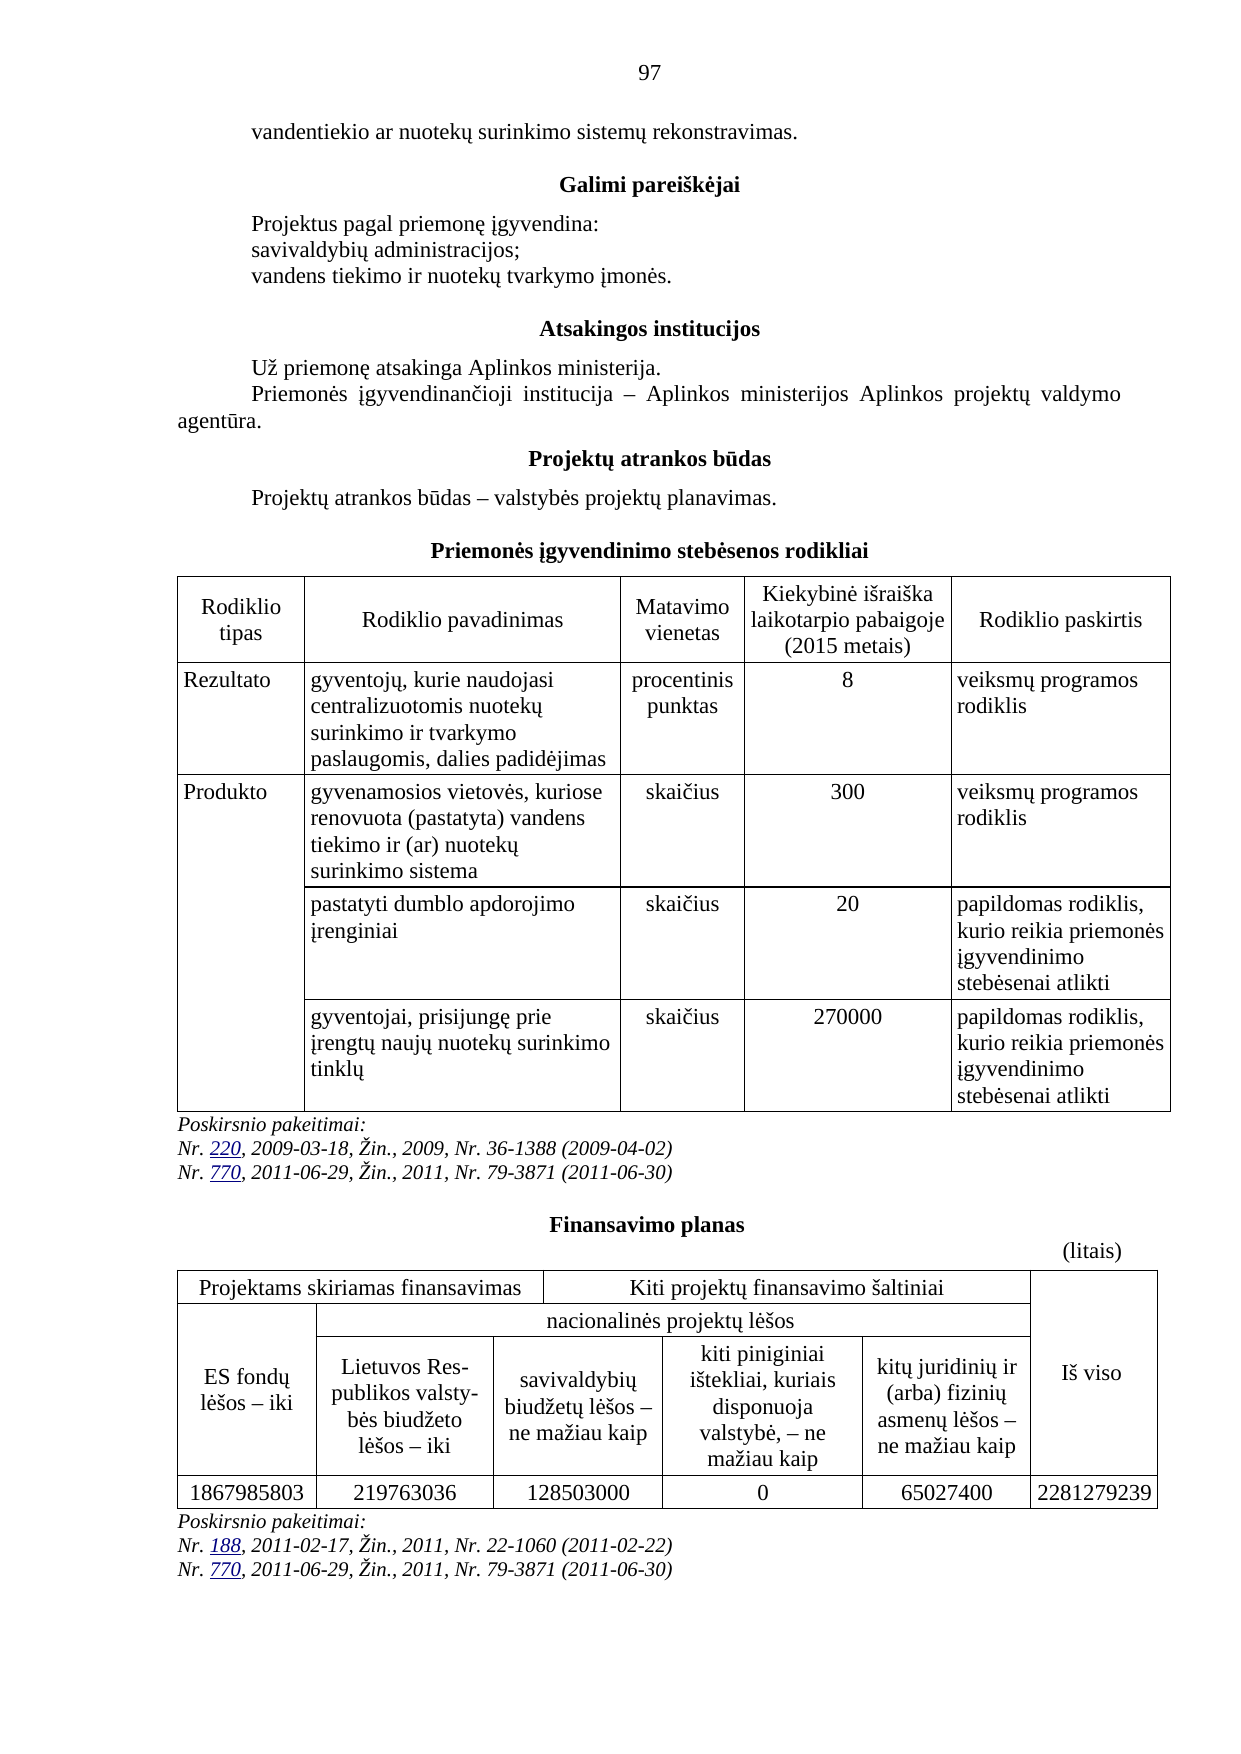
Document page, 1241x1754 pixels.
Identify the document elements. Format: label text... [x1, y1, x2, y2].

text Priemonės įgyvendinančioji institucija – Aplinkos ministerijos Aplinkos projektų valdymo agentūra. [177, 380, 1122, 433]
table_cell 20 [745, 888, 951, 999]
text Projektus pagal priemonę įgyvendina: [177, 210, 1122, 236]
table_cell papildomas rodiklis, kurio reikia priemonės įgyvendinimo stebėsenai atlikti [952, 1000, 1170, 1111]
table_header Matavimo vienetas [621, 577, 744, 662]
table_cell 65027400 [863, 1476, 1030, 1508]
table_header Iš viso [1031, 1271, 1157, 1475]
table_header Kiti projektų finansavimo šaltiniai [544, 1271, 1030, 1303]
table_header Kiekybinė išraiška laikotarpio pabaigoje (2015 metais) [745, 577, 951, 662]
table_cell 219763036 [317, 1476, 493, 1508]
table_cell veiksmų programos rodiklis [952, 663, 1170, 774]
table_cell 128503000 [494, 1476, 662, 1508]
text Poskirsnio pakeitimai: [177, 1509, 1122, 1533]
text Nr. 188, 2011-02-17, Žin., 2011, Nr. 22-1060 (2011-02-22) [177, 1533, 1122, 1557]
text Nr. 770, 2011-06-29, Žin., 2011, Nr. 79-3871 (2011-06-30) [177, 1557, 1122, 1581]
text Atsakingos institucijos [177, 315, 1122, 341]
table_cell savivaldybių biudžetų lėšos – ne mažiau kaip [494, 1337, 662, 1475]
table_cell 300 [745, 775, 951, 886]
table_cell kitų juridinių ir (arba) fizinių asmenų lėšos – ne mažiau kaip [863, 1337, 1030, 1475]
table_cell gyventojų, kurie naudojasi centralizuotomis nuotekų surinkimo ir tvarkymo paslaugomis, dalies padidėjimas [305, 663, 620, 774]
table_cell Lietuvos Res­publikos valsty­bės biudžeto lėšos – iki [317, 1337, 493, 1475]
text (litais) [177, 1237, 1122, 1263]
table_cell ES fondų lėšos – iki [178, 1304, 316, 1475]
text Nr. 770, 2011-06-29, Žin., 2011, Nr. 79-3871 (2011-06-30) [177, 1160, 1122, 1184]
text Poskirsnio pakeitimai: [177, 1112, 1122, 1136]
text Projektų atrankos būdas [177, 446, 1122, 472]
table_cell Produkto [178, 775, 304, 999]
table_cell [178, 999, 304, 1111]
table_cell procentinis punktas [621, 663, 744, 774]
table_cell skaičius [621, 775, 744, 886]
table_cell 270000 [745, 1000, 951, 1111]
text savivaldybių administracijos; [177, 236, 1122, 262]
text vandens tiekimo ir nuotekų tvarkymo įmonės. [177, 262, 1122, 289]
table_cell 8 [745, 663, 951, 774]
table_cell Rezultato [178, 663, 304, 774]
table_cell kiti piniginiai ištekliai, kuriais disponuoja valstybė, – ne mažiau kaip [663, 1337, 862, 1475]
table_cell 1867985803 [178, 1476, 316, 1508]
table_cell gyvenamosios vietovės, kuriose renovuota (pastatyta) vandens tiekimo ir (ar) nuotekų surinkimo sistema [305, 775, 620, 886]
table_cell skaičius [621, 1000, 744, 1111]
table_cell skaičius [621, 888, 744, 999]
table_header Rodiklio pavadinimas [305, 577, 620, 662]
table_cell 0 [663, 1476, 862, 1508]
text Galimi pareiškėjai [177, 171, 1122, 197]
text Projektų atrankos būdas – valstybės projektų planavimas. [177, 484, 1122, 511]
table_cell nacionalinės projektų lėšos [317, 1304, 1030, 1336]
table_cell gyventojai, prisijungę prie įrengtų naujų nuotekų surinkimo tinklų [305, 1000, 620, 1111]
text Priemonės įgyvendinimo stebėsenos rodikliai [177, 537, 1122, 563]
table_cell pastatyti dumblo apdorojimo įrenginiai [305, 888, 620, 999]
table_cell veiksmų programos rodiklis [952, 775, 1170, 886]
text Nr. 220, 2009-03-18, Žin., 2009, Nr. 36-1388 (2009-04-02) [177, 1136, 1122, 1160]
table_cell 2281279239 [1031, 1476, 1157, 1508]
table_header Rodiklio paskirtis [952, 577, 1170, 662]
text vandentiekio ar nuotekų surinkimo sistemų rekonstravimas. [177, 118, 1122, 144]
text Finansavimo planas [177, 1211, 1122, 1237]
table_header Projektams skiriamas finansavimas [178, 1271, 543, 1303]
text Už priemonę atsakinga Aplinkos ministerija. [177, 354, 1122, 380]
table_header Rodiklio tipas [178, 577, 304, 662]
table_cell papildomas rodiklis, kurio reikia priemonės įgyvendinimo stebėsenai atlikti [952, 888, 1170, 999]
